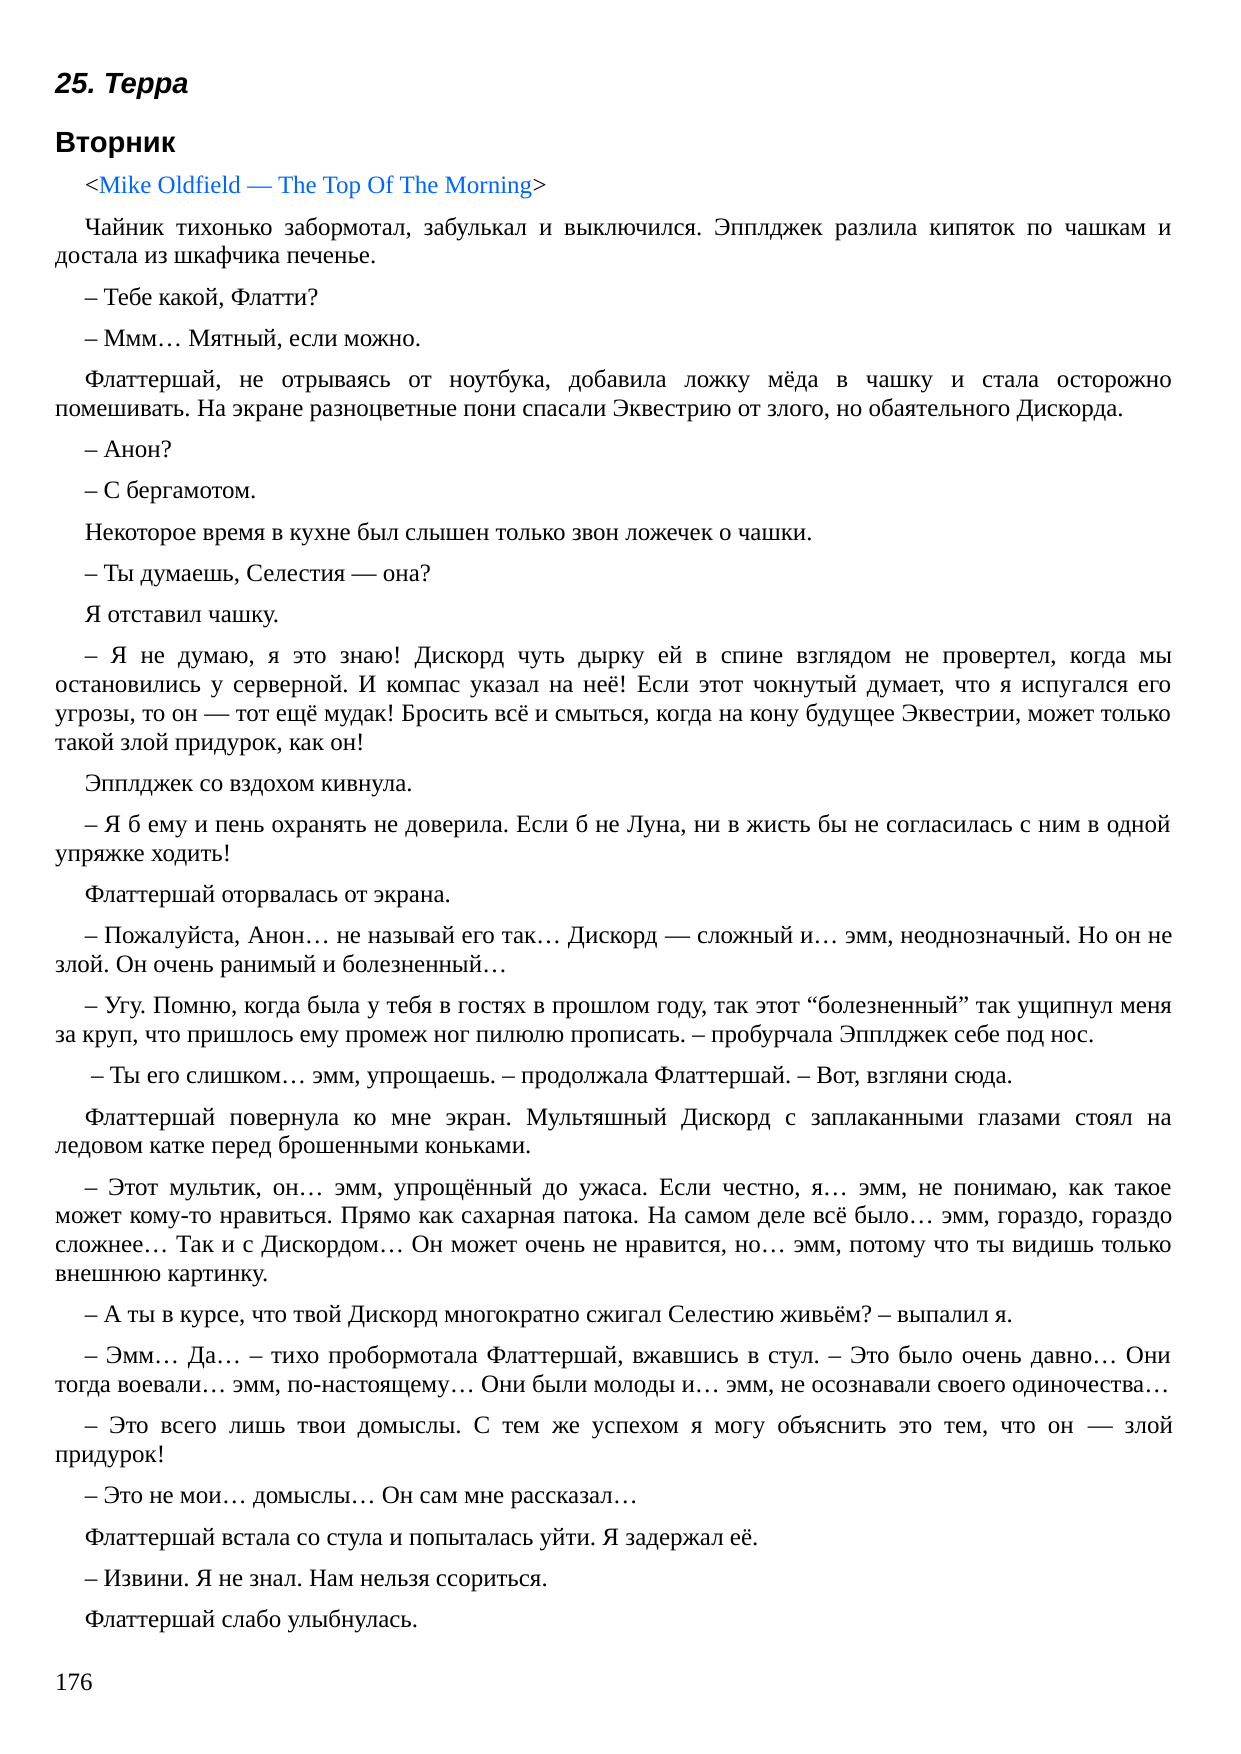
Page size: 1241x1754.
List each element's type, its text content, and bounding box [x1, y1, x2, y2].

text – Извини. Я не знал. Нам нельзя ссориться. [55, 1563, 1173, 1592]
text Некоторое время в кухне был слышен только звон ложечек о чашки. [55, 517, 1173, 546]
text – Пожалуйста, Анон… не называй его так… Дискорд — сложный и… эмм, неоднозначный. Но он не злой. Он очень ранимый и болезненный… [55, 921, 1173, 978]
text Флаттершай встала со стула и попыталась уйти. Я задержал её. [55, 1522, 1173, 1551]
text – Я не думаю, я это знаю! Дискорд чуть дырку ей в спине взглядом не провертел, когда мы остановились у серверной. И компас указал на неё! Если этот чокнутый думает, что я испугался его угрозы, то он — тот ещё мудак! Бросить всё и смыться, когда на кону будущее Эквестрии, может только такой злой придурок, как он! [55, 641, 1173, 756]
text – Ммм… Мятный, если можно. [55, 323, 1173, 352]
text Флаттершай, не отрываясь от ноутбука, добавила ложку мёда в чашку и стала осторожно помешивать. На экране разноцветные пони спасали Эквестрию от злого, но обаятельного Дискорда. [55, 364, 1173, 422]
text Я отставил чашку. [55, 599, 1173, 628]
text – Это всего лишь твои домыслы. С тем же успехом я могу объяснить это тем, что он — злой придурок! [55, 1411, 1173, 1468]
text Флаттершай слабо улыбнулась. [55, 1604, 1173, 1633]
subtitle 25. Терра [55, 66, 1173, 99]
text – Ты его слишком… эмм, упрощаешь. – продолжала Флаттершай. – Вот, взгляни сюда. [55, 1061, 1173, 1089]
text – Я б ему и пень охранять не доверила. Если б не Луна, ни в жисть бы не согласилась с ним в одной упряжке ходить! [55, 809, 1173, 867]
text Чайник тихонько забормотал, забулькал и выключился. Эпплджек разлила кипяток по чашкам и достала из шкафчика печенье. [55, 212, 1173, 269]
text – А ты в курсе, что твой Дискорд многократно сжигал Селестию живьём? – выпалил я. [55, 1299, 1173, 1328]
text – Эмм… Да… – тихо пробормотала Флаттершай, вжавшись в стул. – Это было очень давно… Они тогда воевали… эмм, по-настоящему… Они были молоды и… эмм, не осознавали своего одиночества… [55, 1341, 1173, 1398]
text – Этот мультик, он… эмм, упрощённый до ужаса. Если честно, я… эмм, не понимаю, как такое может кому-то нравиться. Прямо как сахарная патока. На самом деле всё было… эмм, гораздо, гораздо сложнее… Так и с Дискордом… Он может очень не нравится, но… эмм, потому что ты видишь только внешнюю картинку. [55, 1172, 1173, 1287]
text – Угу. Помню, когда была у тебя в гостях в прошлом году, так этот “болезненный” так ущипнул меня за круп, что пришлось ему промеж ног пилюлю прописать. – пробурчала Эпплджек себе под нос. [55, 991, 1173, 1048]
text – С бергамотом. [55, 476, 1173, 504]
text Эпплджек со вздохом кивнула. [55, 768, 1173, 797]
text Флаттершай повернула ко мне экран. Мультяшный Дискорд с заплаканными глазами стоял на ледовом катке перед брошенными коньками. [55, 1102, 1173, 1159]
text <Mike Oldfield — The Top Of The Morning> [55, 171, 1173, 199]
text – Анон? [55, 434, 1173, 463]
text – Это не мои… домыслы… Он сам мне рассказал… [55, 1481, 1173, 1509]
subtitle Вторник [55, 124, 1173, 158]
text – Тебе какой, Флатти? [55, 282, 1173, 311]
text – Ты думаешь, Селестия — она? [55, 558, 1173, 587]
text Флаттершай оторвалась от экрана. [55, 879, 1173, 908]
